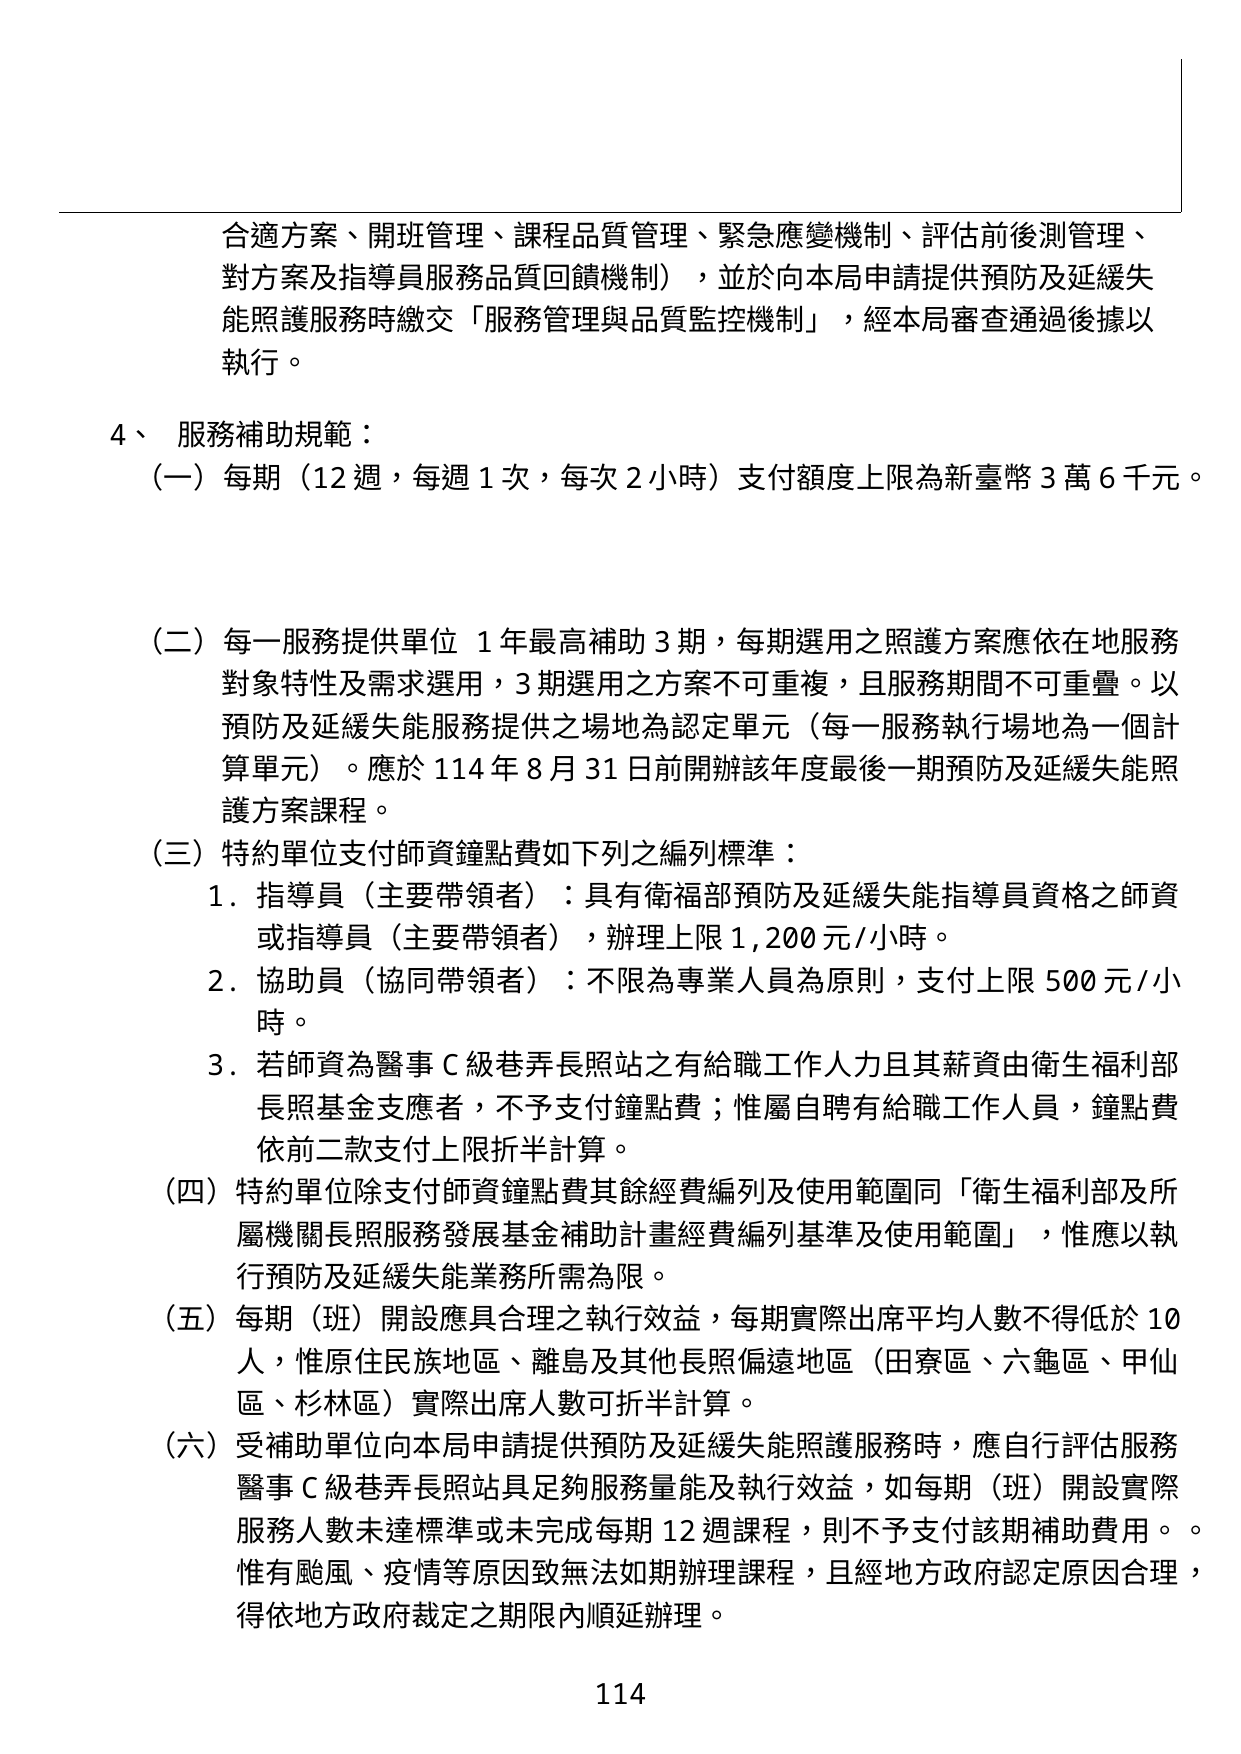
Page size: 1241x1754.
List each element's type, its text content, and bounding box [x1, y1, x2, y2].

list 指導員（主要帶領者）：具有衛福部預防及延緩失能指導員資格之師資或指導員（主要帶領者），辦理上限1,200元/小時。 [207, 872, 1181, 957]
list 服務補助規範： [109, 412, 1167, 454]
list 協助員（協同帶領者）：不限為專業人員為原則，支付上限500元/小時。 [207, 957, 1181, 1042]
text （五）每期（班）開設應具合理之執行效益，每期實際出席平均人數不得低於10人，惟原住民族地區、離島及其他長照偏遠地區（田寮區、六龜區、甲仙區、杉林區）實際出席人數可折半計算。 [147, 1296, 1181, 1423]
text （六）受補助單位向本局申請提供預防及延緩失能照護服務時，應自行評估服務醫事C級巷弄長照站具足夠服務量能及執行效益，如每期（班）開設實際服務人數未達標準或未完成每期12週課程，則不予支付該期補助費用。。惟有颱風、疫情等原因致無法如期辦理課程，且經地方政府認定原因合理，得依地方政府裁定之期限內順延辦理。 [147, 1423, 1181, 1634]
text （二）每一服務提供單位 1年最高補助3期，每期選用之照護方案應依在地服務對象特性及需求選用，3期選用之方案不可重複，且服務期間不可重疊。以預防及延緩失能服務提供之場地為認定單元（每一服務執行場地為一個計算單元）。應於114年8月31日前開辦該年度最後一期預防及延緩失能照護方案課程。 [134, 618, 1181, 830]
text （四）特約單位除支付師資鐘點費其餘經費編列及使用範圍同「衛生福利部及所屬機關長照服務發展基金補助計畫經費編列基準及使用範圍」，惟應以執行預防及延緩失能業務所需為限。 [147, 1169, 1181, 1296]
text 合適方案、開班管理、課程品質管理、緊急應變機制、評估前後測管理、對方案及指導員服務品質回饋機制），並於向本局申請提供預防及延緩失能照護服務時繳交「服務管理與品質監控機制」，經本局審查通過後據以執行。 [133, 212, 1181, 381]
text （一）每期（12週，每週1次，每次2小時）支付額度上限為新臺幣3萬6千元。 [134, 454, 1181, 539]
list 若師資為醫事C級巷弄長照站之有給職工作人力且其薪資由衛生福利部長照基金支應者，不予支付鐘點費；惟屬自聘有給職工作人員，鐘點費依前二款支付上限折半計算。 [207, 1042, 1181, 1169]
text （三）特約單位支付師資鐘點費如下列之編列標準： [134, 830, 1181, 872]
